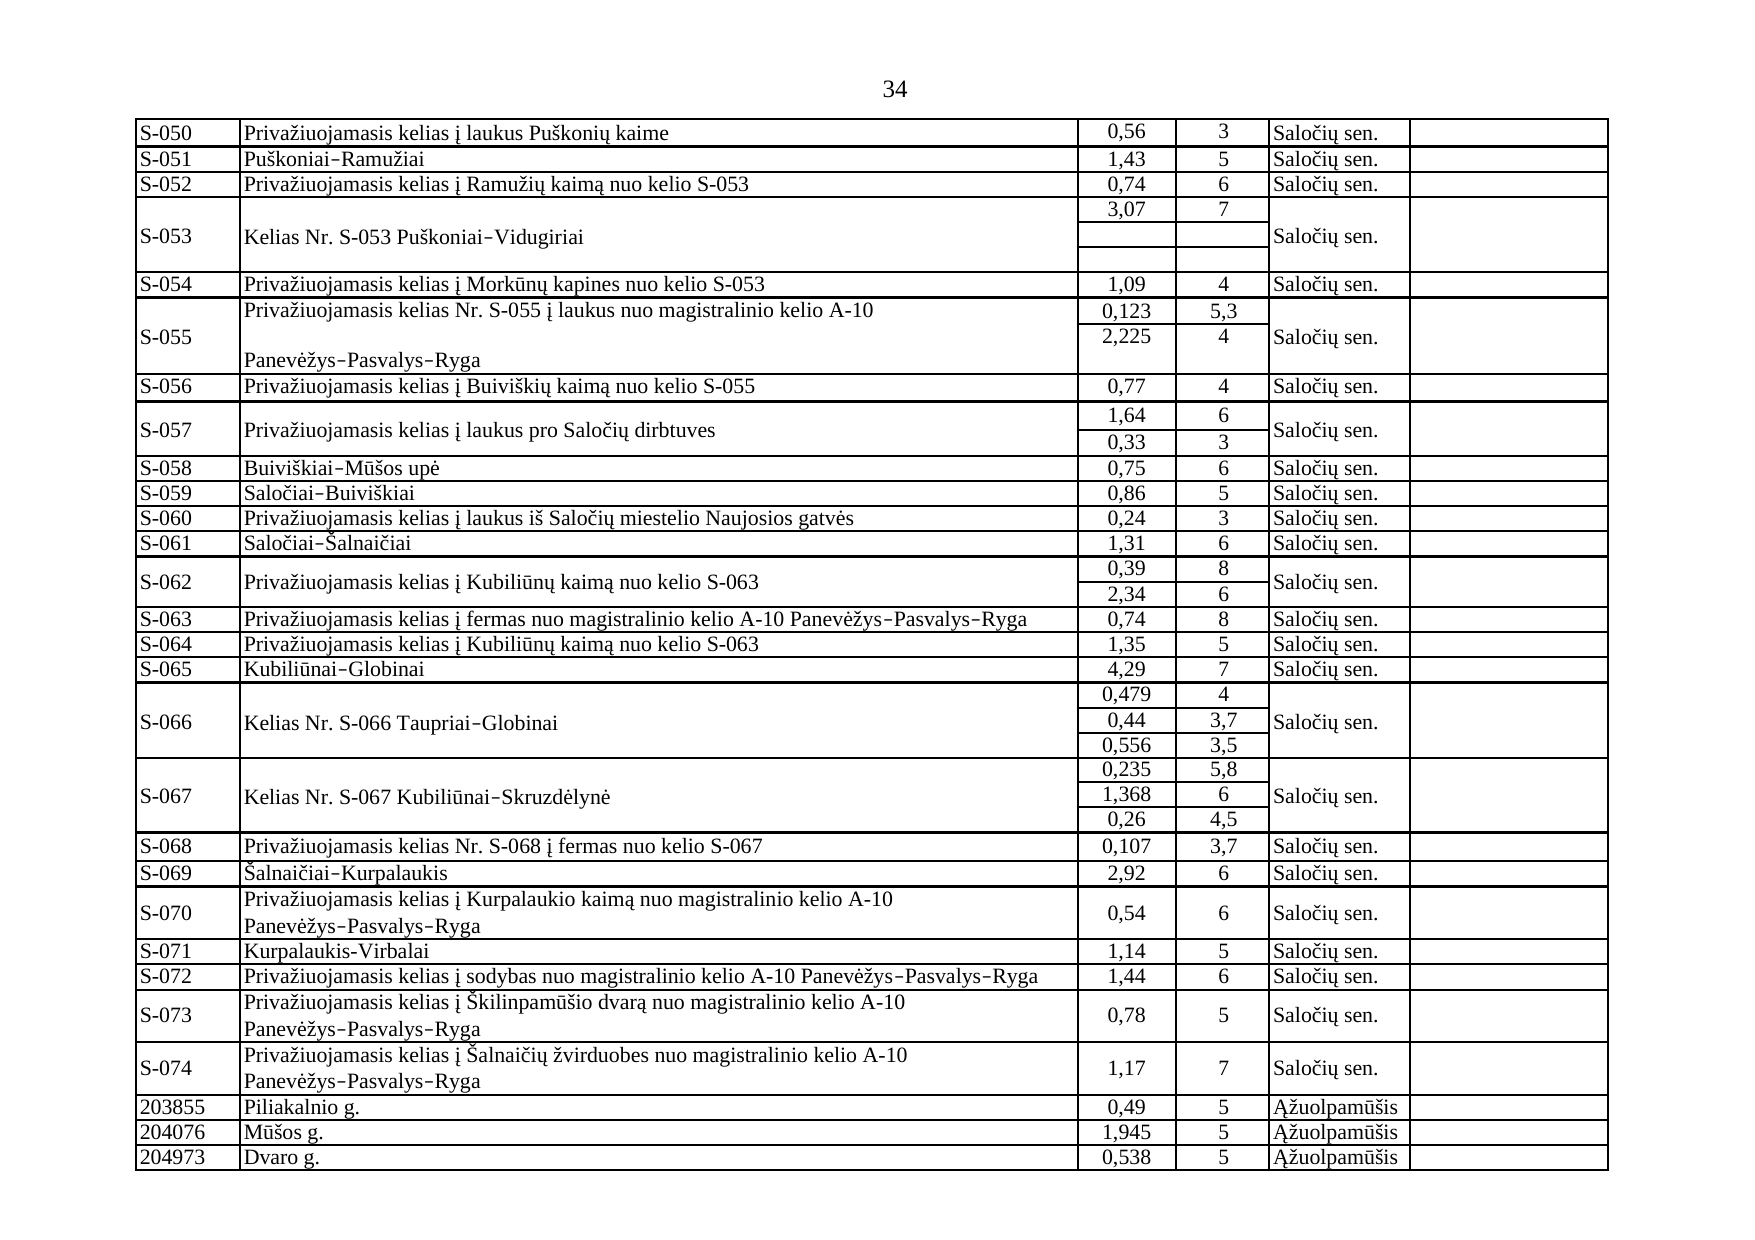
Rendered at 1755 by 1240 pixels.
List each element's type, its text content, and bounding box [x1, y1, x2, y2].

table_cell Kelias Nr. S-066 Taupriai–Globinai [241, 684, 1077, 757]
table_cell 6 [1177, 173, 1268, 196]
table_cell S-053 [137, 198, 239, 271]
table_cell 6 [1177, 783, 1268, 806]
table_cell [1411, 658, 1607, 681]
table_cell 1,368 [1079, 783, 1175, 806]
table_cell S-066 [137, 684, 239, 757]
table_cell Saločių sen. [1270, 940, 1409, 963]
table_cell S-050 [137, 120, 239, 145]
table_cell Privažiuojamasis kelias į Šalnaičių žvirduobes nuo magistralinio kelio A-10 Panevėžys–Pasvalys–Ryga [241, 1043, 1077, 1094]
table_cell 4 [1177, 273, 1268, 296]
table_cell 204973 [137, 1146, 239, 1169]
table_cell 0,77 [1079, 375, 1175, 400]
table_cell Saločių sen. [1270, 148, 1409, 171]
table_cell Saločių sen. [1270, 273, 1409, 296]
table_cell 1,64 [1079, 403, 1175, 429]
table_cell Saločių sen. [1270, 457, 1409, 480]
table_cell Kubiliūnai–Globinai [241, 658, 1077, 681]
table_cell S-057 [137, 403, 239, 454]
table_cell S-063 [137, 608, 239, 631]
table_cell 0,556 [1079, 734, 1175, 757]
table_cell Saločių sen. [1270, 759, 1409, 831]
table_cell Privažiuojamasis kelias į Morkūnų kapines nuo kelio S-053 [241, 273, 1077, 296]
table_cell 2,34 [1079, 583, 1175, 606]
table_cell 2,225 [1079, 325, 1175, 373]
table_cell 5 [1177, 1096, 1268, 1119]
table_cell 8 [1177, 608, 1268, 631]
table_cell [1411, 834, 1607, 860]
table_cell S-070 [137, 888, 239, 938]
table_cell S-072 [137, 965, 239, 988]
table_cell 7 [1177, 198, 1268, 221]
table_cell Privažiuojamasis kelias į fermas nuo magistralinio kelio A-10 Panevėžys–Pasvalys–Ryga [241, 608, 1077, 631]
table_cell Saločių sen. [1270, 375, 1409, 400]
table_cell Privažiuojamasis kelias Nr. S-068 į fermas nuo kelio S-067 [241, 834, 1077, 860]
table_cell 5 [1177, 633, 1268, 656]
table_cell 3,07 [1079, 198, 1175, 221]
table_cell 5 [1177, 482, 1268, 505]
table_cell [1411, 608, 1607, 631]
table_cell S-068 [137, 834, 239, 860]
table_cell Saločių sen. [1270, 1043, 1409, 1094]
table_cell 3,5 [1177, 734, 1268, 757]
table_cell 0,44 [1079, 709, 1175, 732]
table_cell 8 [1177, 558, 1268, 581]
table_cell Privažiuojamasis kelias į laukus pro Saločių dirbtuves [241, 403, 1077, 454]
table_cell 0,123 [1079, 299, 1175, 323]
table_cell Kelias Nr. S-067 Kubiliūnai–Skruzdėlynė [241, 759, 1077, 831]
table_cell Buiviškiai–Mūšos upė [241, 457, 1077, 480]
table_cell Privažiuojamasis kelias į Ramužių kaimą nuo kelio S-053 [241, 173, 1077, 196]
table_cell 4,5 [1177, 808, 1268, 831]
table_cell [1411, 403, 1607, 454]
table_cell 5,3 [1177, 299, 1268, 323]
table_cell S-074 [137, 1043, 239, 1094]
table_cell 6 [1177, 888, 1268, 938]
table_cell Kelias Nr. S-053 Puškoniai–Vidugiriai [241, 198, 1077, 271]
table_cell Saločių sen. [1270, 684, 1409, 757]
table_cell [1411, 965, 1607, 988]
table_cell Saločių sen. [1270, 299, 1409, 373]
table_cell Saločių sen. [1270, 991, 1409, 1041]
table_cell [1411, 482, 1607, 505]
table_cell 5 [1177, 940, 1268, 963]
table_cell S-055 [137, 299, 239, 373]
table_cell [1411, 633, 1607, 656]
table_cell Saločių sen. [1270, 403, 1409, 454]
table_cell [1411, 198, 1607, 271]
table_cell Saločių sen. [1270, 633, 1409, 656]
table_cell 1,31 [1079, 532, 1175, 555]
table_cell [1411, 173, 1607, 196]
table_cell [1177, 248, 1268, 271]
table_cell [1411, 684, 1607, 757]
table_cell 1,35 [1079, 633, 1175, 656]
table_cell S-052 [137, 173, 239, 196]
table_cell 204076 [137, 1121, 239, 1144]
table_cell 1,43 [1079, 148, 1175, 171]
table_cell 3 [1177, 120, 1268, 145]
table_cell 5 [1177, 1146, 1268, 1169]
table_cell [1411, 888, 1607, 938]
table_cell Privažiuojamasis kelias į sodybas nuo magistralinio kelio A-10 Panevėžys–Pasvalys–Ryga [241, 965, 1077, 988]
table_cell 7 [1177, 658, 1268, 681]
table_cell 0,26 [1079, 808, 1175, 831]
table_cell Privažiuojamasis kelias į Kubiliūnų kaimą nuo kelio S-063 [241, 633, 1077, 656]
table_cell S-054 [137, 273, 239, 296]
table_cell [1411, 1096, 1607, 1119]
table_cell S-060 [137, 507, 239, 530]
table_cell 0,33 [1079, 431, 1175, 454]
table_cell [1079, 248, 1175, 271]
table_cell 6 [1177, 532, 1268, 555]
table_cell 6 [1177, 457, 1268, 480]
table_cell S-056 [137, 375, 239, 400]
table_cell 1,44 [1079, 965, 1175, 988]
table_cell [1411, 120, 1607, 145]
table_cell [1177, 223, 1268, 246]
table_cell 2,92 [1079, 862, 1175, 885]
table_cell [1411, 1146, 1607, 1169]
table_cell 0,49 [1079, 1096, 1175, 1119]
table_cell 4 [1177, 375, 1268, 400]
table_cell [1411, 1121, 1607, 1144]
table_cell 4 [1177, 325, 1268, 373]
table_cell Ąžuolpamūšis [1270, 1121, 1409, 1144]
table_cell 4,29 [1079, 658, 1175, 681]
table_cell 0,538 [1079, 1146, 1175, 1169]
table_cell Saločių sen. [1270, 862, 1409, 885]
table_cell 0,235 [1079, 759, 1175, 781]
table_cell 0,75 [1079, 457, 1175, 480]
table_cell S-069 [137, 862, 239, 885]
table_cell Mūšos g. [241, 1121, 1077, 1144]
table_cell 0,56 [1079, 120, 1175, 145]
table_cell 0,24 [1079, 507, 1175, 530]
table_cell Saločių sen. [1270, 198, 1409, 271]
table_cell [1411, 991, 1607, 1041]
table_cell Saločių sen. [1270, 482, 1409, 505]
table_cell Privažiuojamasis kelias į Buiviškių kaimą nuo kelio S-055 [241, 375, 1077, 400]
table_cell S-073 [137, 991, 239, 1041]
table_cell [1411, 862, 1607, 885]
table_cell Piliakalnio g. [241, 1096, 1077, 1119]
table_cell 7 [1177, 1043, 1268, 1094]
table_cell [1411, 273, 1607, 296]
table_cell 0,78 [1079, 991, 1175, 1041]
table_cell 6 [1177, 862, 1268, 885]
table_cell Šalnaičiai–Kurpalaukis [241, 862, 1077, 885]
table_cell 5 [1177, 1121, 1268, 1144]
table_cell 1,09 [1079, 273, 1175, 296]
table_cell Privažiuojamasis kelias į laukus iš Saločių miestelio Naujosios gatvės [241, 507, 1077, 530]
table_cell [1411, 507, 1607, 530]
table_cell Kurpalaukis-Virbalai [241, 940, 1077, 963]
table_cell 6 [1177, 965, 1268, 988]
table_cell [1411, 148, 1607, 171]
table_cell S-071 [137, 940, 239, 963]
table_cell Saločių sen. [1270, 173, 1409, 196]
table_cell 0,74 [1079, 608, 1175, 631]
table_cell [1411, 558, 1607, 606]
table_cell Dvaro g. [241, 1146, 1077, 1169]
table_cell 3 [1177, 507, 1268, 530]
table_cell S-059 [137, 482, 239, 505]
table_cell 0,74 [1079, 173, 1175, 196]
table_cell 6 [1177, 403, 1268, 429]
table_cell S-058 [137, 457, 239, 480]
table_cell Privažiuojamasis kelias į Kubiliūnų kaimą nuo kelio S-063 [241, 558, 1077, 606]
table_cell 0,479 [1079, 684, 1175, 707]
table_cell [1079, 223, 1175, 246]
table_cell [1411, 759, 1607, 831]
table_cell 5,8 [1177, 759, 1268, 781]
table_cell Saločių sen. [1270, 608, 1409, 631]
table_cell Privažiuojamasis kelias į Kurpalaukio kaimą nuo magistralinio kelio A-10 Panevėžys–Pasvalys–Ryga [241, 888, 1077, 938]
table_cell 0,107 [1079, 834, 1175, 860]
table_cell Saločių sen. [1270, 532, 1409, 555]
table_cell S-051 [137, 148, 239, 171]
table_cell 5 [1177, 991, 1268, 1041]
table_cell Saločių sen. [1270, 658, 1409, 681]
table_cell [1411, 1043, 1607, 1094]
table_cell 3,7 [1177, 834, 1268, 860]
table_cell 203855 [137, 1096, 239, 1119]
table_cell 1,17 [1079, 1043, 1175, 1094]
table_cell S-065 [137, 658, 239, 681]
table_cell Saločių sen. [1270, 834, 1409, 860]
table_cell 6 [1177, 583, 1268, 606]
table_cell 0,86 [1079, 482, 1175, 505]
table_cell Saločių sen. [1270, 965, 1409, 988]
table_cell Saločiai–Šalnaičiai [241, 532, 1077, 555]
table_cell Saločiai–Buiviškiai [241, 482, 1077, 505]
table_cell 5 [1177, 148, 1268, 171]
table_cell Privažiuojamasis kelias Nr. S-055 į laukus nuo magistralinio kelio A-10 Panevėžys–Pasvalys–Ryga [241, 299, 1077, 373]
table_cell Saločių sen. [1270, 558, 1409, 606]
table_cell 1,14 [1079, 940, 1175, 963]
table_cell Privažiuojamasis kelias į laukus Puškonių kaime [241, 120, 1077, 145]
table_cell 0,39 [1079, 558, 1175, 581]
table_cell [1411, 940, 1607, 963]
table_cell 3 [1177, 431, 1268, 454]
table_cell Ąžuolpamūšis [1270, 1096, 1409, 1119]
table_cell [1411, 457, 1607, 480]
table_cell Privažiuojamasis kelias į Škilinpamūšio dvarą nuo magistralinio kelio A-10 Panevėžys–Pasvalys–Ryga [241, 991, 1077, 1041]
table_cell [1411, 299, 1607, 373]
table_cell Ąžuolpamūšis [1270, 1146, 1409, 1169]
table_cell S-064 [137, 633, 239, 656]
table_cell 1,945 [1079, 1121, 1175, 1144]
table_cell Saločių sen. [1270, 888, 1409, 938]
table_cell Saločių sen. [1270, 120, 1409, 145]
table_cell S-067 [137, 759, 239, 831]
table_cell 0,54 [1079, 888, 1175, 938]
table_cell S-061 [137, 532, 239, 555]
table_cell [1411, 532, 1607, 555]
table_cell S-062 [137, 558, 239, 606]
table_cell [1411, 375, 1607, 400]
table_cell 3,7 [1177, 709, 1268, 732]
table_cell Saločių sen. [1270, 507, 1409, 530]
table_cell 4 [1177, 684, 1268, 707]
table_cell Puškoniai–Ramužiai [241, 148, 1077, 171]
